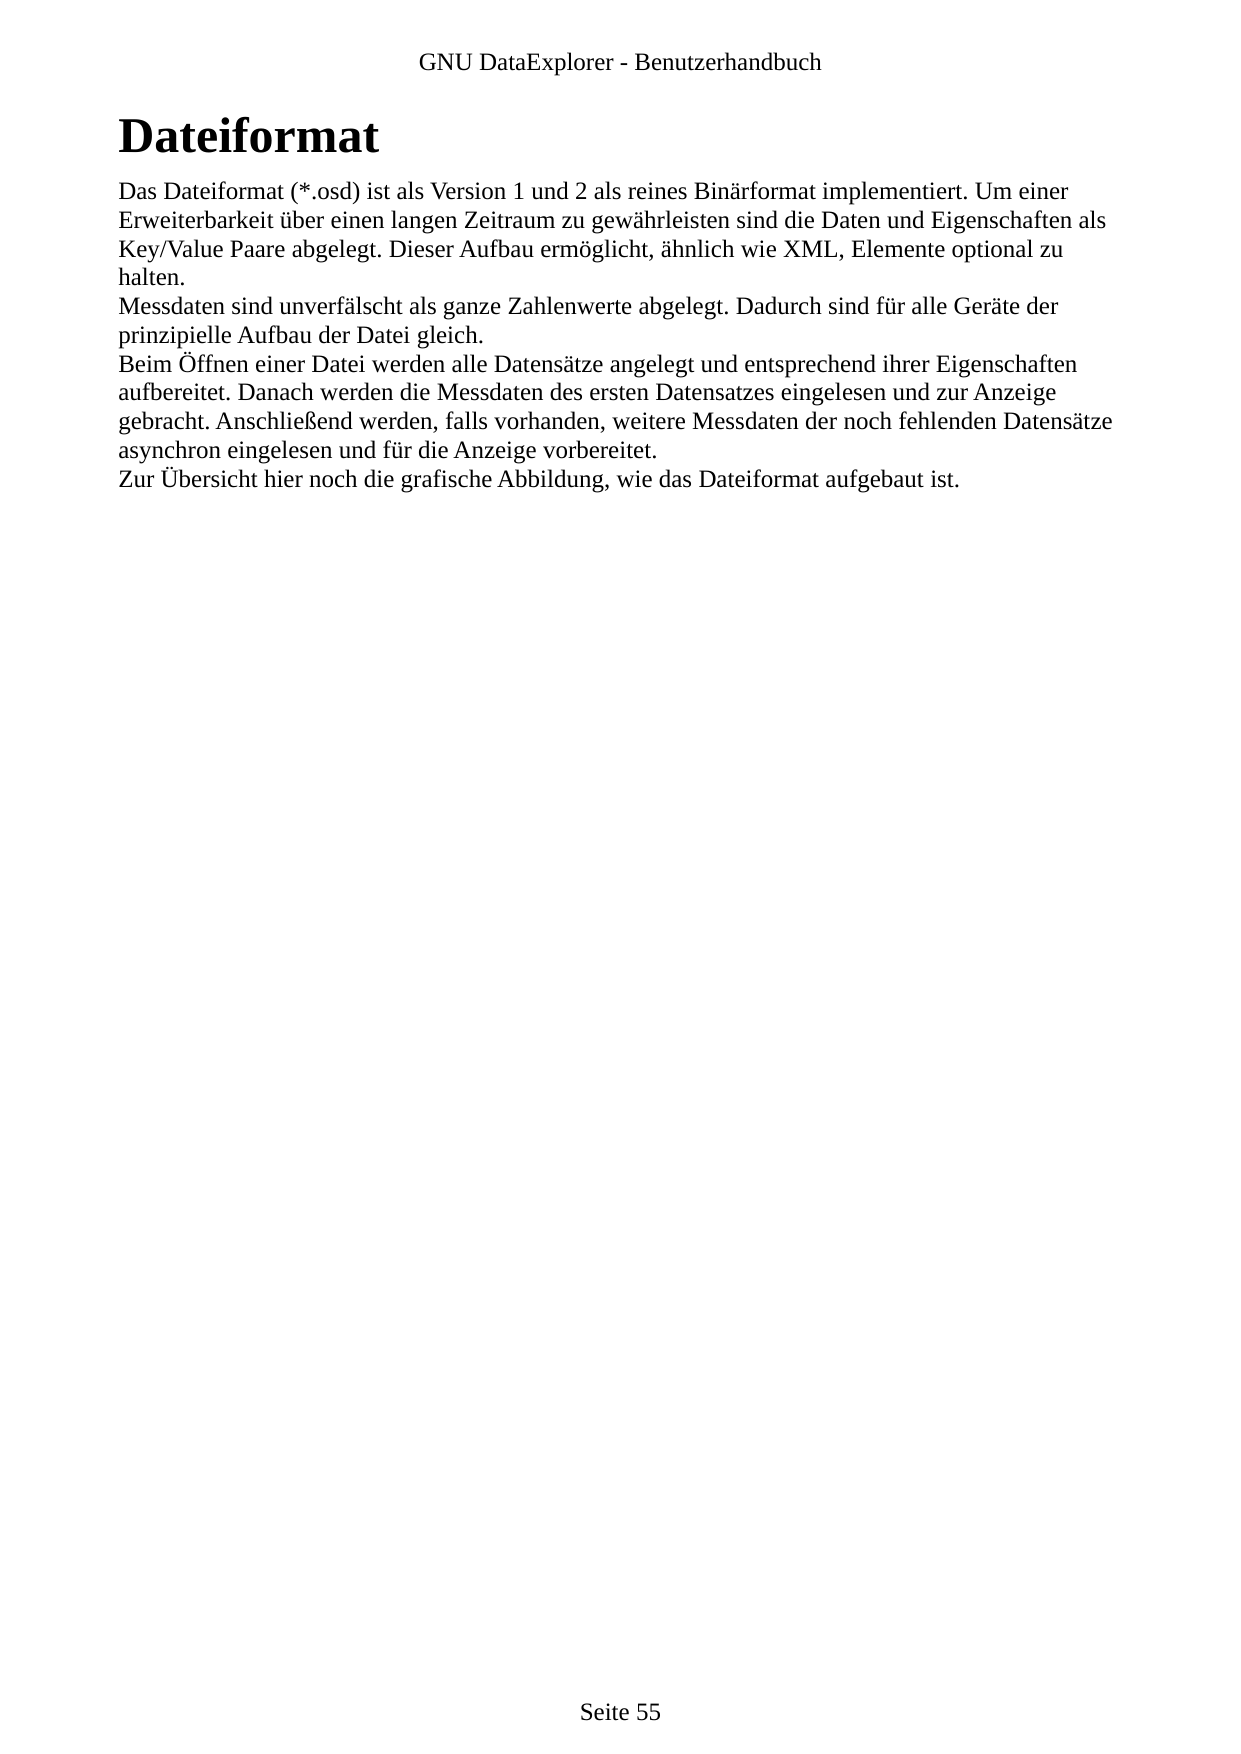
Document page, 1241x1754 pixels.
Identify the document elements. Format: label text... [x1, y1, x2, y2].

text Das Dateiformat (*.osd) ist als Version 1 und 2 als reines Binärformat implementiert. Um einer Erweiterbarkeit über einen langen Zeitraum zu gewährleisten sind die Daten und Eigenschaften als Key/Value Paare abgelegt. Dieser Aufbau ermöglicht, ähnlich wie XML, Elemente optional zu halten. Messdaten sind unverfälscht als ganze Zahlenwerte abgelegt. Dadurch sind für alle Geräte der prinzipielle Aufbau der Datei gleich. Beim Öffnen einer Datei werden alle Datensätze angelegt und entsprechend ihrer Eigenschaften aufbereitet. Danach werden die Messdaten des ersten Datensatzes eingelesen und zur Anzeige gebracht. Anschließend werden, falls vorhanden, weitere Messdaten der noch fehlenden Datensätze asynchron eingelesen und für die Anzeige vorbereitet. Zur Übersicht hier noch die grafische Abbildung, wie das Dateiformat aufgebaut ist. [118, 176, 1122, 492]
subtitle Dateiformat [118, 106, 1122, 164]
